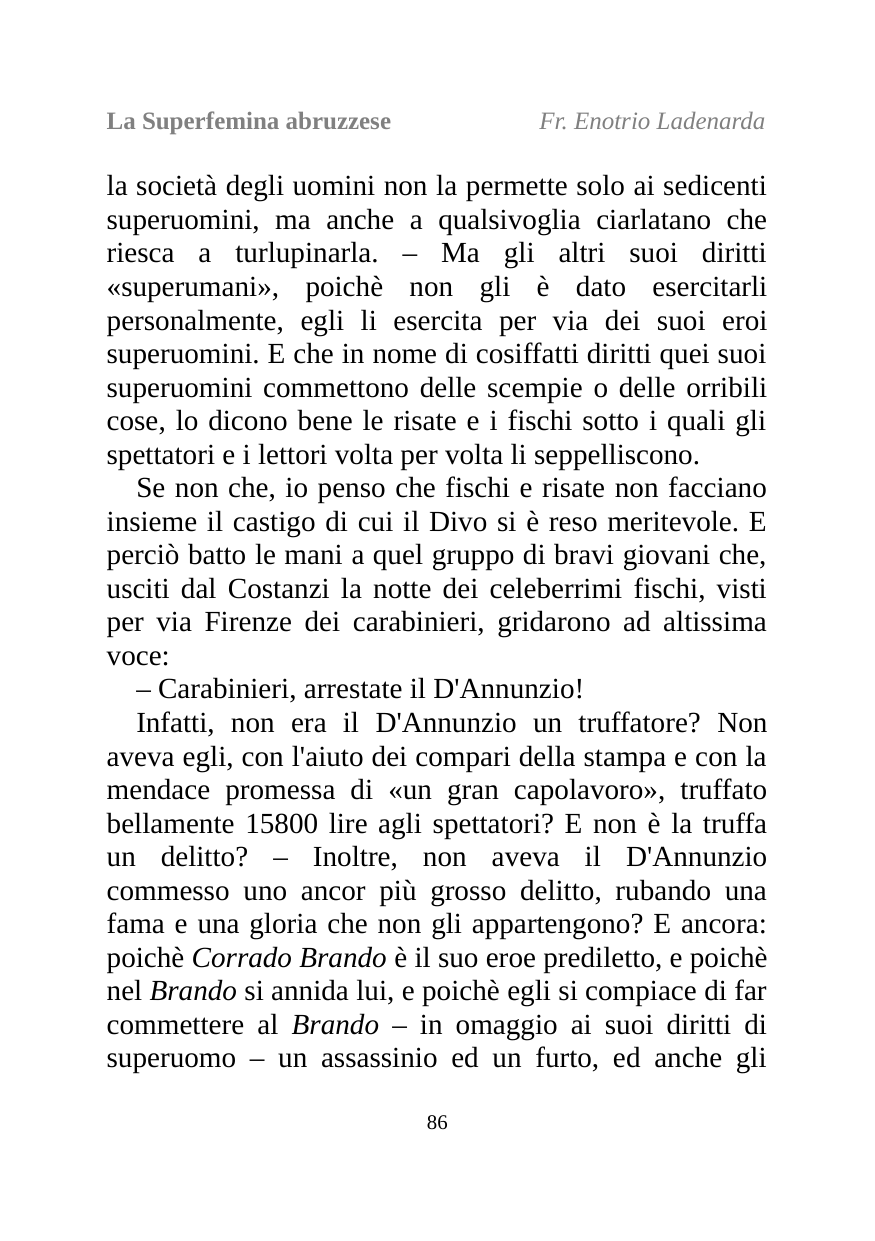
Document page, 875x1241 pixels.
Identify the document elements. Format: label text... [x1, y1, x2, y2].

text Se non che, io penso che fischi e risate non facciano insieme il castigo di cui il Divo si è reso meritevole. E perciò batto le mani a quel gruppo di bravi giovani che, usciti dal Costanzi la notte dei celeberrimi fischi, visti per via Firenze dei carabinieri, gridarono ad altissima voce: [106, 470, 768, 672]
text la società degli uomini non la permette solo ai sedicenti superuomini, ma anche a qualsivoglia ciarlatano che riesca a turlupinarla. – Ma gli altri suoi diritti «superumani», poichè non gli è dato esercitarli personalmente, egli li esercita per via dei suoi eroi superuomini. E che in nome di cosiffatti diritti quei suoi superuomini commettono delle scempie o delle orribili cose, lo dicono bene le risate e i fischi sotto i quali gli spettatori e i lettori volta per volta li seppelliscono. [106, 168, 768, 470]
text – Carabinieri, arrestate il D'Annunzio! [106, 672, 768, 705]
text Infatti, non era il D'Annunzio un truffatore? Non aveva egli, con l'aiuto dei compari della stampa e con la mendace promessa di «un gran capolavoro», truffato bellamente 15800 lire agli spettatori? E non è la truffa un delitto? – Inoltre, non aveva il D'Annunzio commesso uno ancor più grosso delitto, rubando una fama e una gloria che non gli appartengono? E ancora: poichè Corrado Brando è il suo eroe prediletto, e poichè nel Brando si annida lui, e poichè egli si compiace di far commettere al Brando – in omaggio ai suoi diritti di superuomo – un assassinio ed un furto, ed anche gli [106, 705, 768, 1074]
